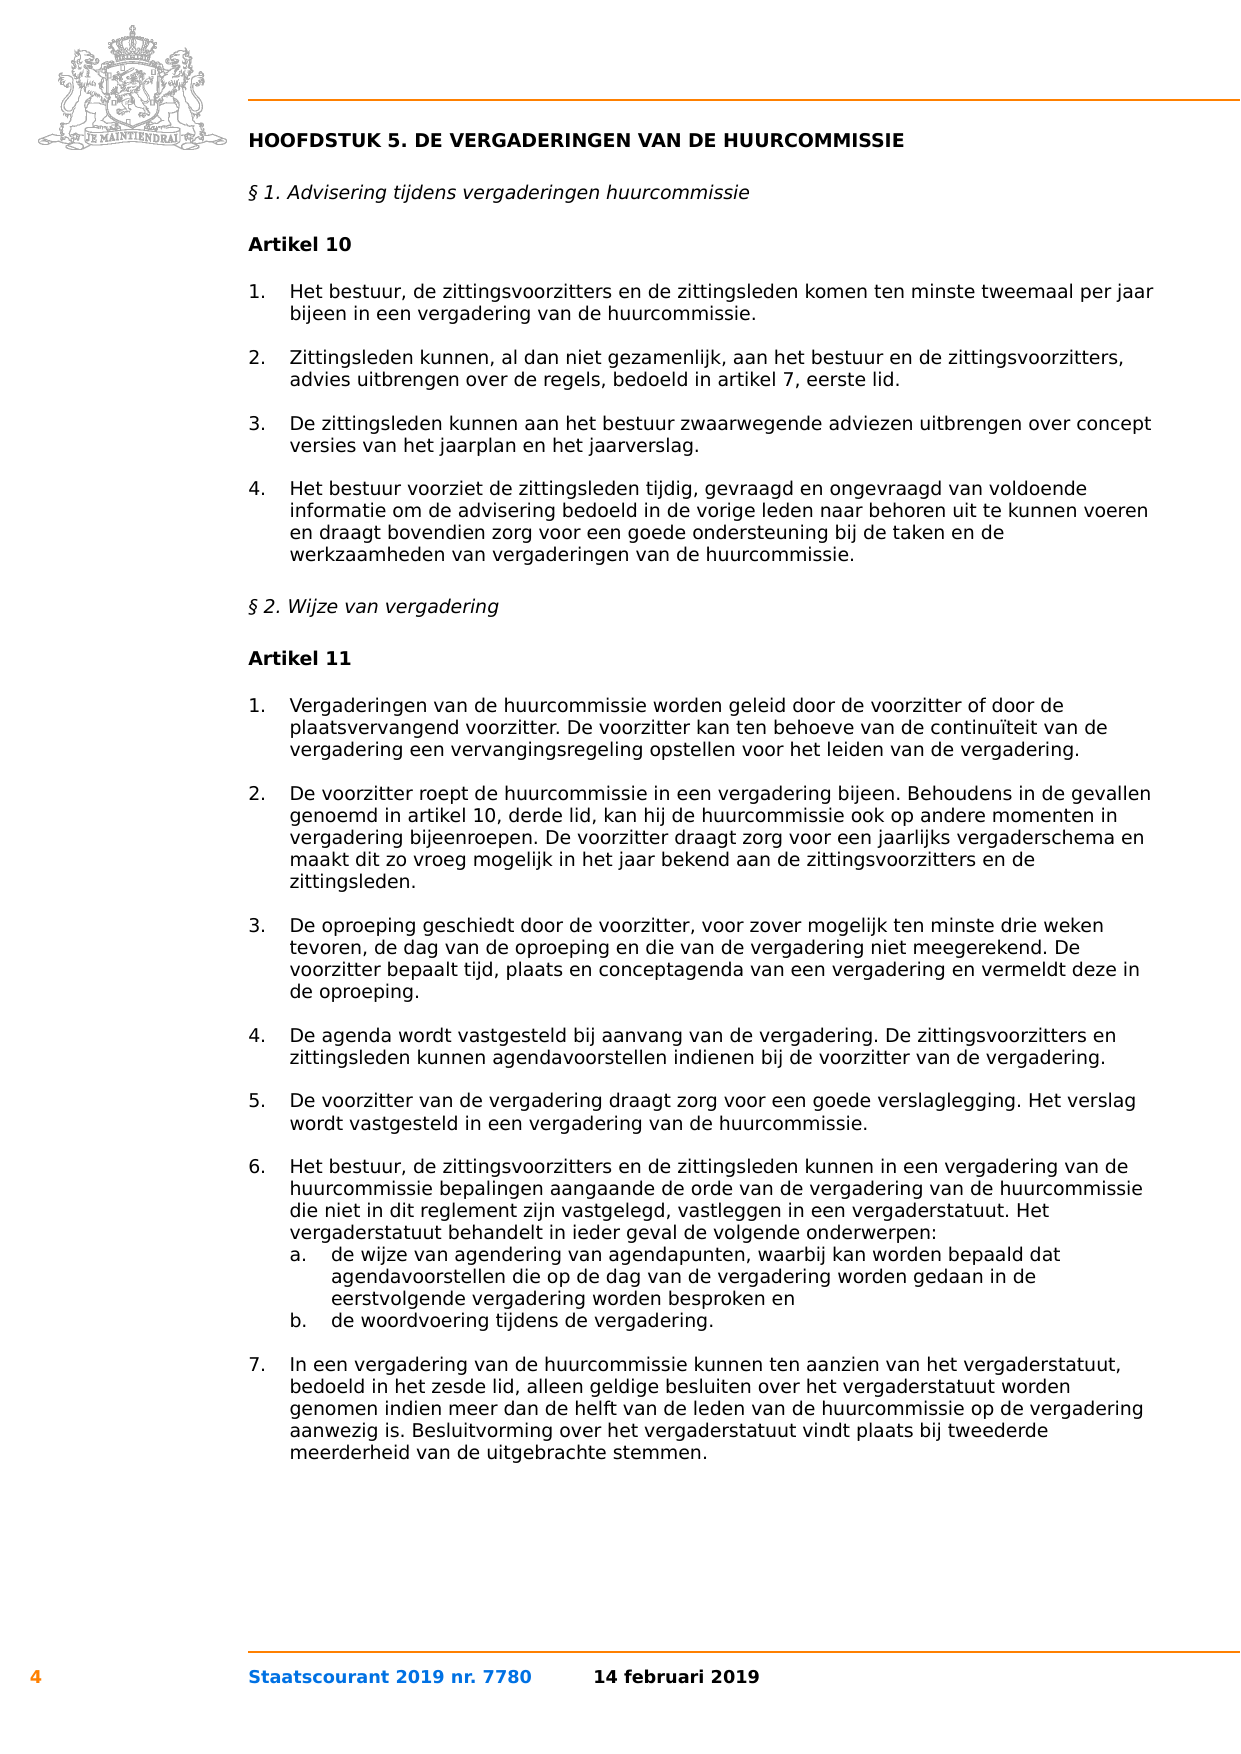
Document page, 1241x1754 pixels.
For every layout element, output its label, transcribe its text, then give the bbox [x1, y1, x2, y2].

text 3. De zittingsleden kunnen aan het bestuur zwaarwegende adviezen uitbrengen over concept versies van het jaarplan en het jaarverslag. [248, 412, 1163, 456]
text 1. Vergaderingen van de huurcommissie worden geleid door de voorzitter of door de plaatsvervangend voorzitter. De voorzitter kan ten behoeve van de continuïteit van de vergadering een vervangingsregeling opstellen voor het leiden van de vergadering. [248, 695, 1163, 761]
text 6. Het bestuur, de zittingsvoorzitters en de zittingsleden kunnen in een vergadering van de huurcommissie bepalingen aangaande de orde van de vergadering van de huurcommissie die niet in dit reglement zijn vastgelegd, vastleggen in een vergaderstatuut. Het vergaderstatuut behandelt in ieder geval de volgende onderwerpen: [248, 1156, 1163, 1244]
text 2. Zittingsleden kunnen, al dan niet gezamenlijk, aan het bestuur en de zittingsvoorzitters, advies uitbrengen over de regels, bedoeld in artikel 7, eerste lid. [248, 347, 1163, 391]
picture [38, 25, 227, 150]
text 4. De agenda wordt vastgesteld bij aanvang van de vergadering. De zittingsvoorzitters en zittingsleden kunnen agendavoorstellen indienen bij de voorzitter van de vergadering. [248, 1024, 1163, 1068]
text 5. De voorzitter van de vergadering draagt zorg voor een goede verslaglegging. Het verslag wordt vastgesteld in een vergadering van de huurcommissie. [248, 1090, 1163, 1134]
subtitle Artikel 11 [248, 648, 1163, 670]
text 7. In een vergadering van de huurcommissie kunnen ten aanzien van het vergaderstatuut, bedoeld in het zesde lid, alleen geldige besluiten over het vergaderstatuut worden genomen indien meer dan de helft van de leden van de huurcommissie op de vergadering aanwezig is. Besluitvorming over het vergaderstatuut vindt plaats bij tweederde meerderheid van de uitgebrachte stemmen. [248, 1354, 1163, 1464]
subtitle Artikel 10 [248, 234, 1163, 256]
text 2. De voorzitter roept de huurcommissie in een vergadering bijeen. Behoudens in de gevallen genoemd in artikel 10, derde lid, kan hij de huurcommissie ook op andere momenten in vergadering bijeenroepen. De voorzitter draagt zorg voor een jaarlijks vergaderschema en maakt dit zo vroeg mogelijk in het jaar bekend aan de zittingsvoorzitters en de zittingsleden. [248, 783, 1163, 893]
text 3. De oproeping geschiedt door de voorzitter, voor zover mogelijk ten minste drie weken tevoren, de dag van de oproeping en die van de vergadering niet meegerekend. De voorzitter bepaalt tijd, plaats en conceptagenda van een vergadering en vermeldt deze in de oproeping. [248, 915, 1163, 1003]
subtitle § 2. Wijze van vergadering [248, 596, 1163, 618]
text 4. Het bestuur voorziet de zittingsleden tijdig, gevraagd en ongevraagd van voldoende informatie om de advisering bedoeld in de vorige leden naar behoren uit te kunnen voeren en draagt bovendien zorg voor een goede ondersteuning bij de taken en de werkzaamheden van vergaderingen van de huurcommissie. [248, 478, 1163, 566]
subtitle § 1. Advisering tijdens vergaderingen huurcommissie [248, 182, 1163, 204]
text b. de woordvoering tijdens de vergadering. [289, 1310, 1163, 1332]
text 1. Het bestuur, de zittingsvoorzitters en de zittingsleden komen ten minste tweemaal per jaar bijeen in een vergadering van de huurcommissie. [248, 281, 1163, 325]
subtitle HOOFDSTUK 5. DE VERGADERINGEN VAN DE HUURCOMMISSIE [248, 130, 1163, 152]
text a. de wijze van agendering van agendapunten, waarbij kan worden bepaald dat agendavoorstellen die op de dag van de vergadering worden gedaan in de eerstvolgende vergadering worden besproken en [289, 1244, 1163, 1310]
